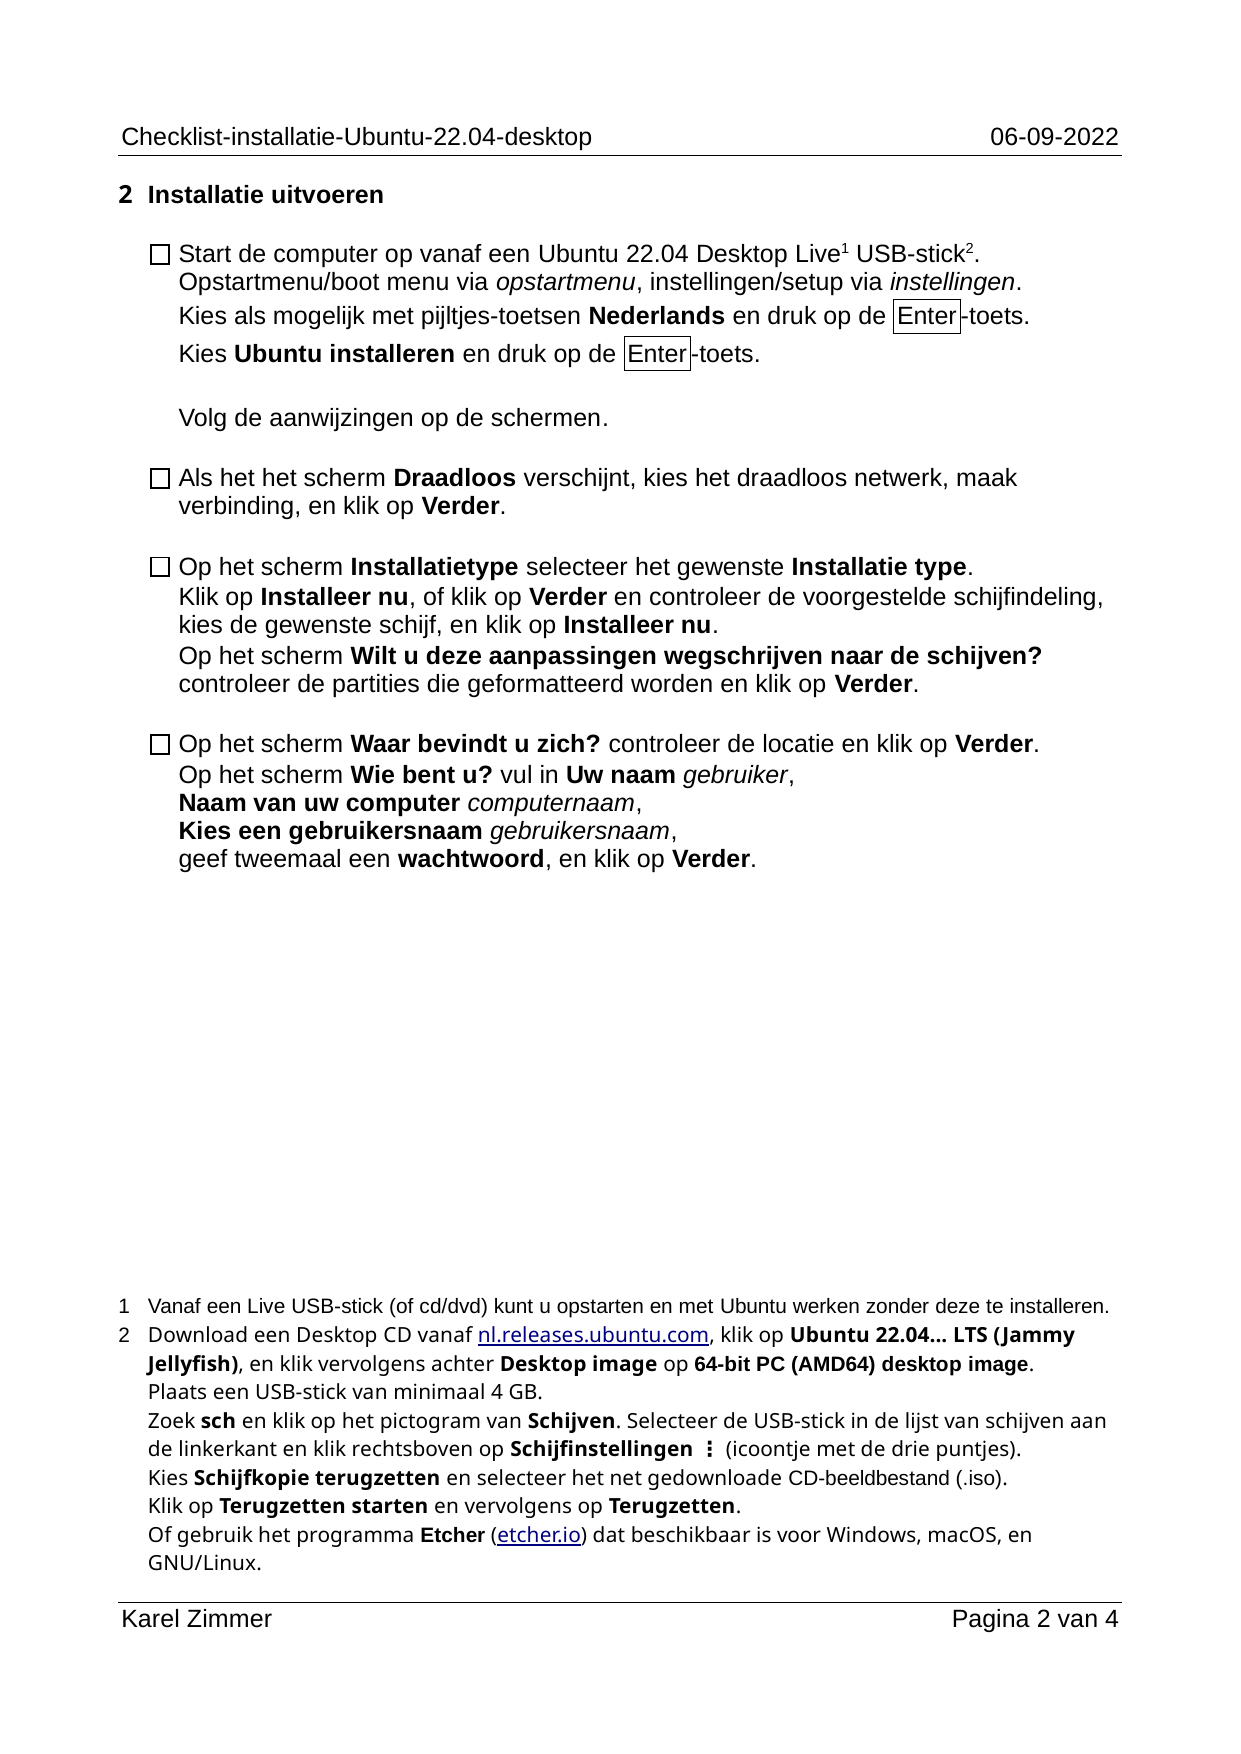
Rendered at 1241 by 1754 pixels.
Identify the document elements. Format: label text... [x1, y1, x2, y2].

table_cell Op het scherm Installatietype selecteer het gewenste Installatie type. [177, 552, 1121, 582]
table_cell [141, 640, 177, 699]
table_cell Volg de aanwijzingen op de schermen. [177, 403, 1121, 433]
table_cell [141, 521, 177, 552]
table_cell Kies als mogelijk met pijltjes-toetsen Nederlands en druk op de Enter-toets. [177, 298, 1121, 335]
table_cell [141, 298, 177, 335]
table_cell [141, 552, 177, 582]
table_cell [141, 403, 177, 433]
table_cell [141, 433, 177, 463]
table_cell Op het scherm Waar bevindt u zich? controleer de locatie en klik op Verder. [177, 729, 1121, 759]
table_cell [177, 521, 1121, 552]
table_cell [141, 372, 177, 402]
table_cell Klik op Installeer nu, of klik op Verder en controleer de voorgestelde schijfindeling, kies de gewenste schijf, en klik op Installeer nu. [177, 582, 1121, 640]
table_cell [177, 372, 1121, 402]
table_cell Kies Ubuntu installeren en druk op de Enter-toets. [177, 335, 1121, 372]
table_cell [141, 729, 177, 759]
table_cell [141, 759, 177, 874]
table_cell [177, 433, 1121, 463]
list Installatie uitvoeren [118, 177, 1122, 211]
table_header [141, 239, 177, 297]
table_header Start de computer op vanaf een Ubuntu 22.04 Desktop Live USB-stick. Opstartmenu/boot menu via opstartmenu, instellingen/setup via instellingen. [177, 239, 1121, 297]
table_cell [141, 463, 177, 521]
table_cell Als het het scherm Draadloos verschijnt, kies het draadloos netwerk, maak verbinding, en klik op Verder. [177, 463, 1121, 521]
table_cell Op het scherm Wilt u deze aanpassingen wegschrijven naar de schijven? controleer de partities die geformatteerd worden en klik op Verder. [177, 640, 1121, 699]
table_cell [141, 699, 177, 729]
table_cell [177, 699, 1121, 729]
table_cell [141, 582, 177, 640]
table_cell [141, 335, 177, 372]
table_cell Op het scherm Wie bent u? vul in Uw naam gebruiker, Naam van uw computer computernaam, Kies een gebruikersnaam gebruikersnaam, geef tweemaal een wachtwoord, en klik op Verder. [177, 759, 1121, 874]
